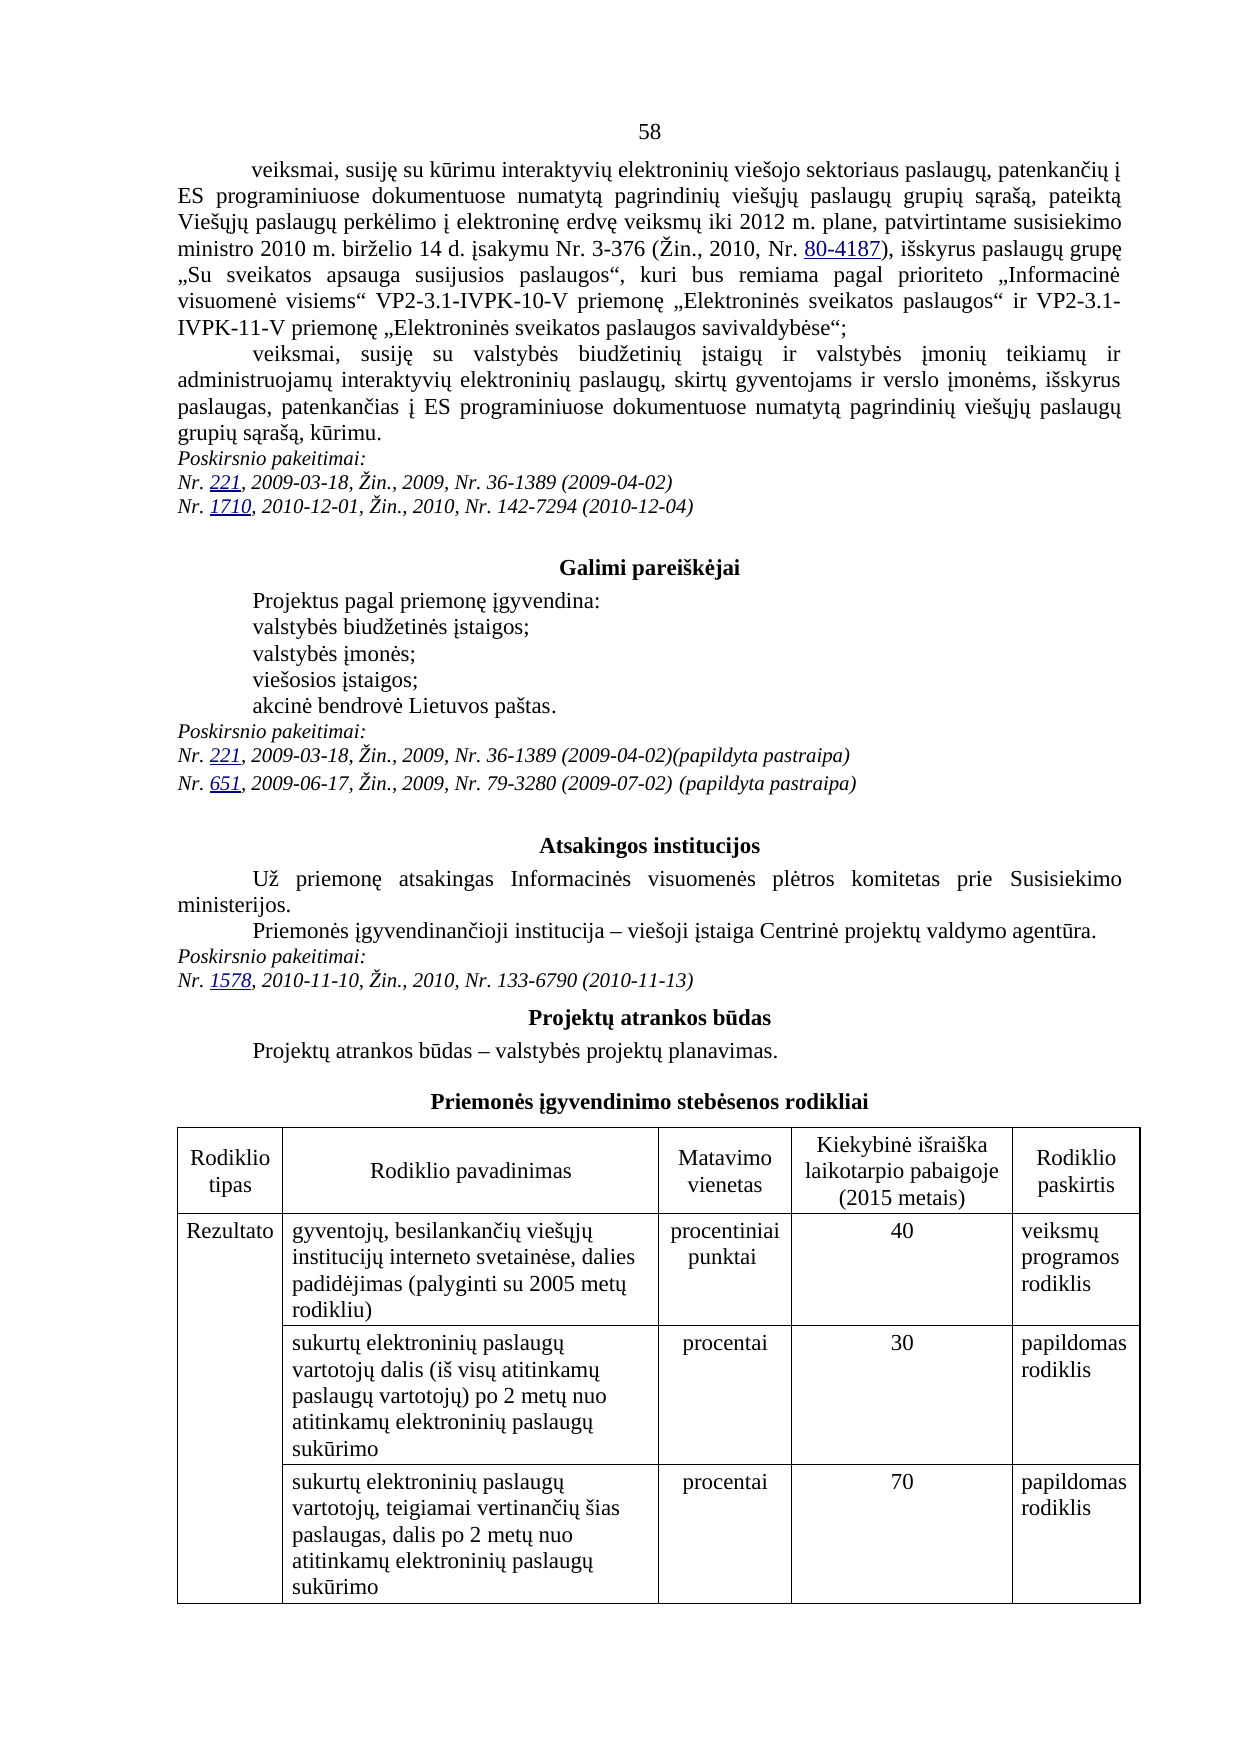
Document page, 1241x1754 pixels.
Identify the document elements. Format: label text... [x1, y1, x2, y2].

text Poskirsnio pakeitimai: [177, 719, 1122, 743]
table_cell 40 [792, 1214, 1012, 1325]
table_cell papildomas rodiklis [1013, 1465, 1139, 1603]
text veiksmai, susiję su kūrimu interaktyvių elektroninių viešojo sektoriaus paslaugų, patenkančių į ES programiniuose dokumentuose numatytą pagrindinių viešųjų paslaugų grupių sąrašą, pateiktą Viešųjų paslaugų perkėlimo į elektroninę erdvę veiksmų iki 2012 m. plane, patvirtintame susisiekimo ministro 2010 m. birželio 14 d. įsakymu Nr. 3-376 (Žin., 2010, Nr. 80-4187), išskyrus paslaugų grupę „Su sveikatos apsauga susijusios paslaugos“, kuri bus remiama pagal prioriteto „Informacinė visuomenė visiems“ VP2-3.1-IVPK-10-V priemonę „Elektroninės sveikatos paslaugos“ ir VP2-3.1-IVPK-11-V priemonę „Elektroninės sveikatos paslaugos savivaldybėse“; [177, 156, 1122, 340]
text Nr. 651, 2009-06-17, Žin., 2009, Nr. 79-3280 (2009-07-02) (papildyta pastraipa) [177, 767, 1122, 796]
table_header Matavimo vienetas [659, 1128, 791, 1213]
text Priemonės įgyvendinimo stebėsenos rodikliai [177, 1088, 1122, 1115]
table_cell procentai [659, 1326, 791, 1464]
table_cell procentiniai punktai [659, 1214, 791, 1325]
text Priemonės įgyvendinančioji institucija – viešoji įstaiga Centrinė projektų valdymo agentūra. [177, 917, 1122, 944]
table_header Rodiklio paskirtis [1013, 1128, 1139, 1213]
text Galimi pareiškėjai [177, 554, 1122, 581]
text Poskirsnio pakeitimai: [177, 446, 1122, 469]
text akcinė bendrovė Lietuvos paštas. [177, 692, 1122, 719]
table_cell sukurtų elektroninių paslaugų vartotojų, teigiamai vertinančių šias paslaugas, dalis po 2 metų nuo atitinkamų elektroninių paslaugų sukūrimo [283, 1465, 658, 1603]
text Nr. 221, 2009-03-18, Žin., 2009, Nr. 36-1389 (2009-04-02)(papildyta pastraipa) [177, 743, 1122, 767]
text Projektus pagal priemonę įgyvendina: [177, 587, 1122, 613]
table_cell procentai [659, 1465, 791, 1603]
table_cell gyventojų, besilankančių viešųjų institucijų interneto svetainėse, dalies padidėjimas (palyginti su 2005 metų rodikliu) [283, 1214, 658, 1325]
table_cell 30 [792, 1326, 1012, 1464]
text veiksmai, susiję su valstybės biudžetinių įstaigų ir valstybės įmonių teikiamų ir administruojamų interaktyvių elektroninių paslaugų, skirtų gyventojams ir verslo įmonėms, išskyrus paslaugas, patenkančias į ES programiniuose dokumentuose numatytą pagrindinių viešųjų paslaugų grupių sąrašą, kūrimu. [177, 340, 1122, 446]
text Nr. 221, 2009-03-18, Žin., 2009, Nr. 36-1389 (2009-04-02) [177, 469, 1122, 494]
table_header Rodiklio tipas [178, 1128, 282, 1213]
table_cell Rezultato [178, 1214, 282, 1603]
text Poskirsnio pakeitimai: [177, 944, 1122, 968]
text valstybės biudžetinės įstaigos; [177, 613, 1122, 639]
text valstybės įmonės; [177, 639, 1122, 666]
text Projektų atrankos būdas – valstybės projektų planavimas. [177, 1037, 1122, 1063]
text Atsakingos institucijos [177, 832, 1122, 858]
text Projektų atrankos būdas [177, 1004, 1122, 1031]
table_header Kiekybinė išraiška laikotarpio pabaigoje (2015 metais) [792, 1128, 1012, 1213]
text Nr. 1578, 2010-11-10, Žin., 2010, Nr. 133-6790 (2010-11-13) [177, 968, 1122, 992]
table_cell papildomas rodiklis [1013, 1326, 1139, 1464]
table_cell 70 [792, 1465, 1012, 1603]
text Nr. 1710, 2010-12-01, Žin., 2010, Nr. 142-7294 (2010-12-04) [177, 494, 1122, 518]
table_cell veiksmų programos rodiklis [1013, 1214, 1139, 1325]
table_cell sukurtų elektroninių paslaugų vartotojų dalis (iš visų atitinkamų paslaugų vartotojų) po 2 metų nuo atitinkamų elektroninių paslaugų sukūrimo [283, 1326, 658, 1464]
table_header Rodiklio pavadinimas [283, 1128, 658, 1213]
text viešosios įstaigos; [177, 666, 1122, 692]
text Už priemonę atsakingas Informacinės visuomenės plėtros komitetas prie Susisiekimo ministerijos. [177, 865, 1122, 917]
